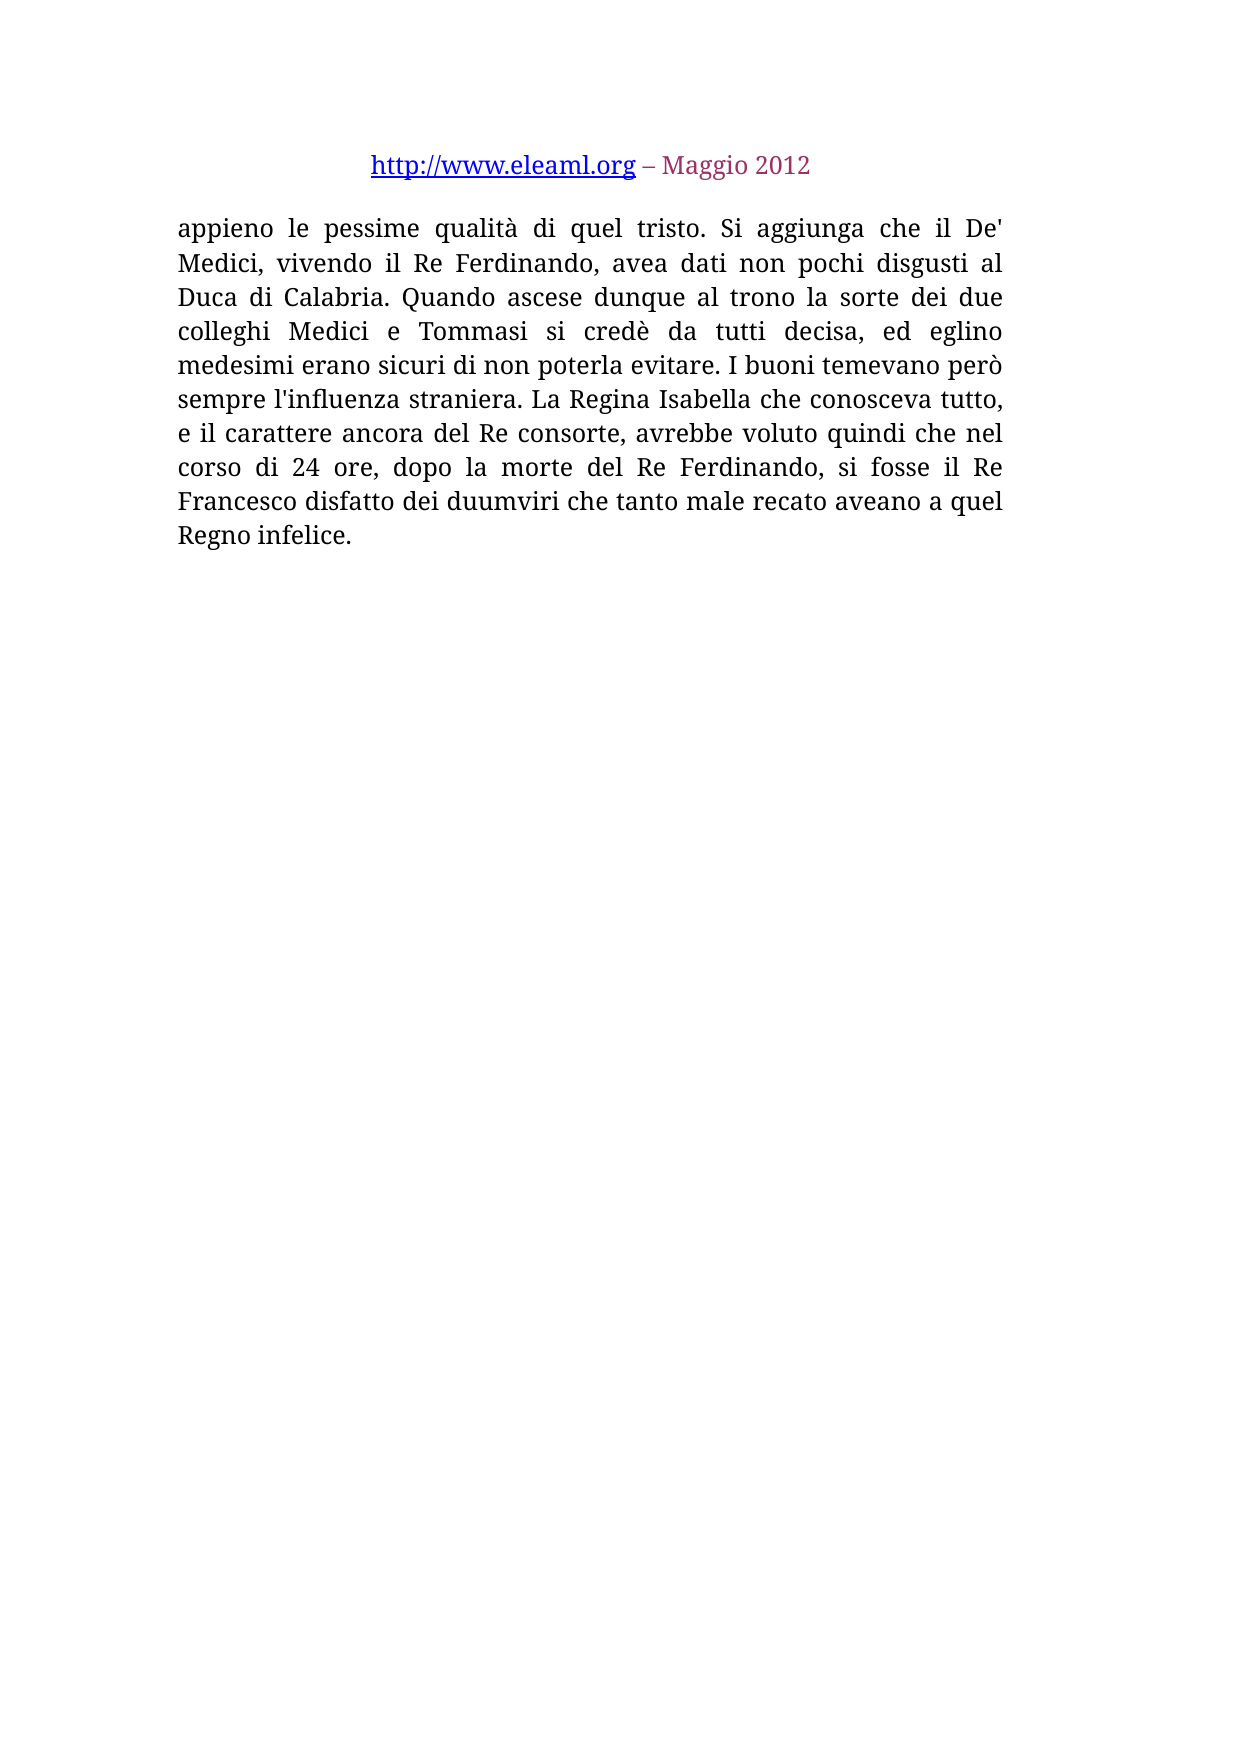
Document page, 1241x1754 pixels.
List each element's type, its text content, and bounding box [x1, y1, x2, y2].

text appieno le pessime qualità di quel tristo. Si aggiunga che il De' Medici, vivendo il Re Ferdinando, avea dati non pochi disgusti al Duca di Calabria. Quando ascese dunque al trono la sorte dei due colleghi Medici e Tommasi si credè da tutti decisa, ed eglino medesimi erano sicuri di non poterla evitare. I buoni temevano però sempre l'influenza straniera. La Regina Isabella che conosceva tutto, e il carattere ancora del Re consorte, avrebbe voluto quindi che nel corso di 24 ore, dopo la morte del Re Ferdinando, si fosse il Re Francesco disfatto dei duumviri che tanto male recato aveano a quel Regno infelice. [177, 211, 1004, 552]
